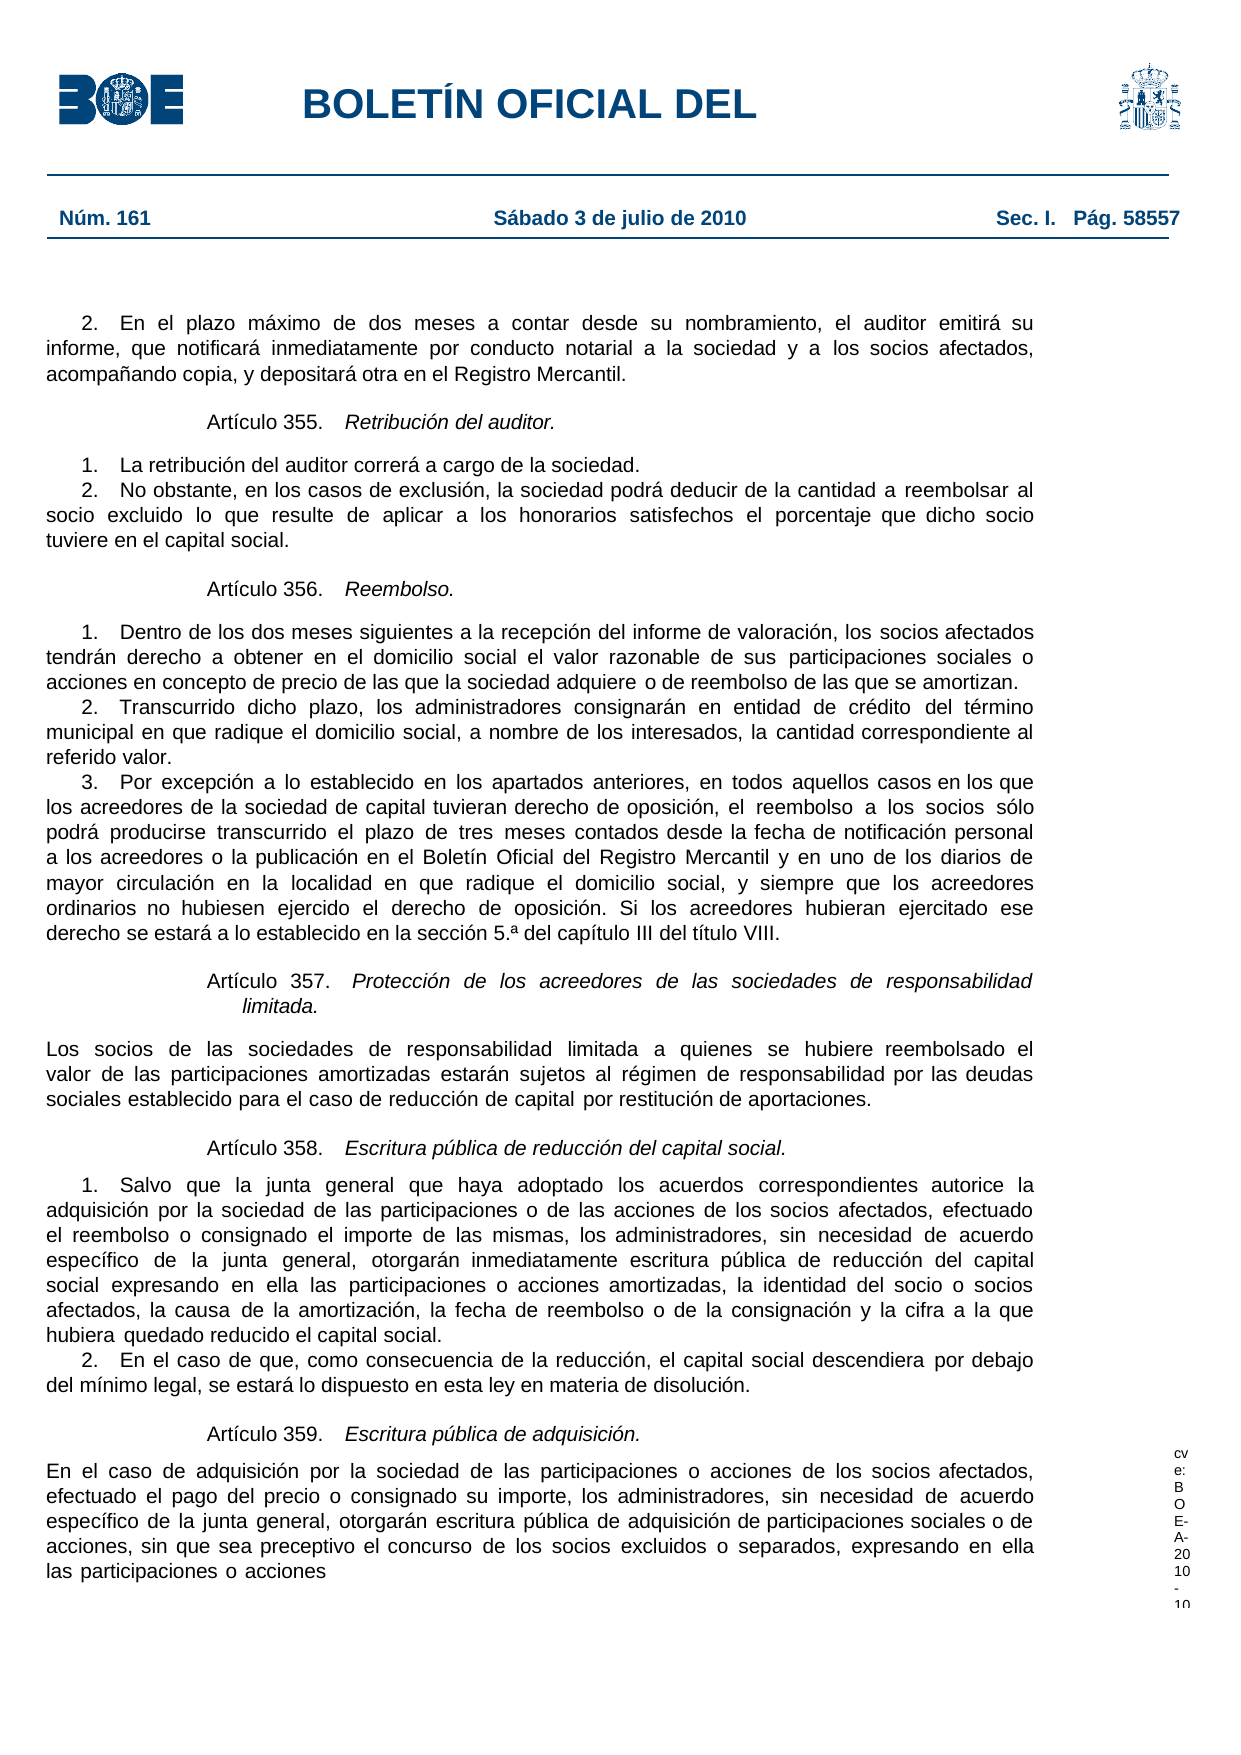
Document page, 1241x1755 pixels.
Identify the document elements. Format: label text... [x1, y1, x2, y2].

list La retribución del auditor correrá a cargo de la sociedad. [46, 453, 1195, 477]
list En el caso de que, como consecuencia de la reducción, el capital social descendiera por debajo del mínimo legal, se estará lo dispuesto en esta ley en materia de disolución. [46, 1348, 1034, 1397]
text Artículo 355. Retribución del auditor. [207, 410, 1195, 434]
list No obstante, en los casos de exclusión, la sociedad podrá deducir de la cantidad a reembolsar al socio excluido lo que resulte de aplicar a los honorarios satisfechos el porcentaje que dicho socio tuviere en el capital social. [46, 478, 1034, 552]
list Transcurrido dicho plazo, los administradores consignarán en entidad de crédito del término municipal en que radique el domicilio social, a nombre de los interesados, la cantidad correspondiente al referido valor. [46, 695, 1034, 769]
list Salvo que la junta general que haya adoptado los acuerdos correspondientes autorice la adquisición por la sociedad de las participaciones o de las acciones de los socios afectados, efectuado el reembolso o consignado el importe de las mismas, los administradores, sin necesidad de acuerdo específico de la junta general, otorgarán inmediatamente escritura pública de reducción del capital social expresando en ella las participaciones o acciones amortizadas, la identidad del socio o socios afectados, la causa de la amortización, la fecha de reembolso o de la consignación y la cifra a la que hubiera quedado reducido el capital social. [46, 1172, 1034, 1347]
text Artículo 356. Reembolso. [207, 576, 1195, 601]
text Artículo 357. Protección de los acreedores de las sociedades de responsabilidad limitada. [207, 969, 1034, 1018]
subtitle Núm. 161 Sábado 3 de julio de 2010 Sec. I. Pág. 58557 [59, 205, 1195, 229]
text Los socios de las sociedades de responsabilidad limitada a quienes se hubiere reembolsado el valor de las participaciones amortizadas estarán sujetos al régimen de responsabilidad por las deudas sociales establecido para el caso de reducción de capital por restitución de aportaciones. [46, 1037, 1034, 1111]
text cve: BOE-A-2010-10544 [1174, 1445, 1191, 1608]
text Artículo 359. Escritura pública de adquisición. [207, 1422, 1195, 1608]
list En el plazo máximo de dos meses a contar desde su nombramiento, el auditor emitirá su informe, que notificará inmediatamente por conducto notarial a la sociedad y a los socios afectados, acompañando copia, y depositará otra en el Registro Mercantil. [46, 311, 1034, 385]
text En el caso de adquisición por la sociedad de las participaciones o acciones de los socios afectados, efectuado el pago del precio o consignado su importe, los administradores, sin necesidad de acuerdo específico de la junta general, otorgarán escritura pública de adquisición de participaciones sociales o de acciones, sin que sea preceptivo el concurso de los socios excluidos o separados, expresando en ella las participaciones o acciones [46, 1459, 1034, 1583]
list Por excepción a lo establecido en los apartados anteriores, en todos aquellos casos en los que los acreedores de la sociedad de capital tuvieran derecho de oposición, el reembolso a los socios sólo podrá producirse transcurrido el plazo de tres meses contados desde la fecha de notificación personal a los acreedores o la publicación en el Boletín Oficial del Registro Mercantil y en uno de los diarios de mayor circulación en la localidad en que radique el domicilio social, y siempre que los acreedores ordinarios no hubiesen ejercido el derecho de oposición. Si los acreedores hubieran ejercitado ese derecho se estará a lo establecido en la sección 5.ª del capítulo III del título VIII. [46, 770, 1034, 944]
text Artículo 358. Escritura pública de reducción del capital social. [207, 1136, 1195, 1160]
list Dentro de los dos meses siguientes a la recepción del informe de valoración, los socios afectados tendrán derecho a obtener en el domicilio social el valor razonable de sus participaciones sociales o acciones en concepto de precio de las que la sociedad adquiere o de reembolso de las que se amortizan. [46, 619, 1034, 694]
